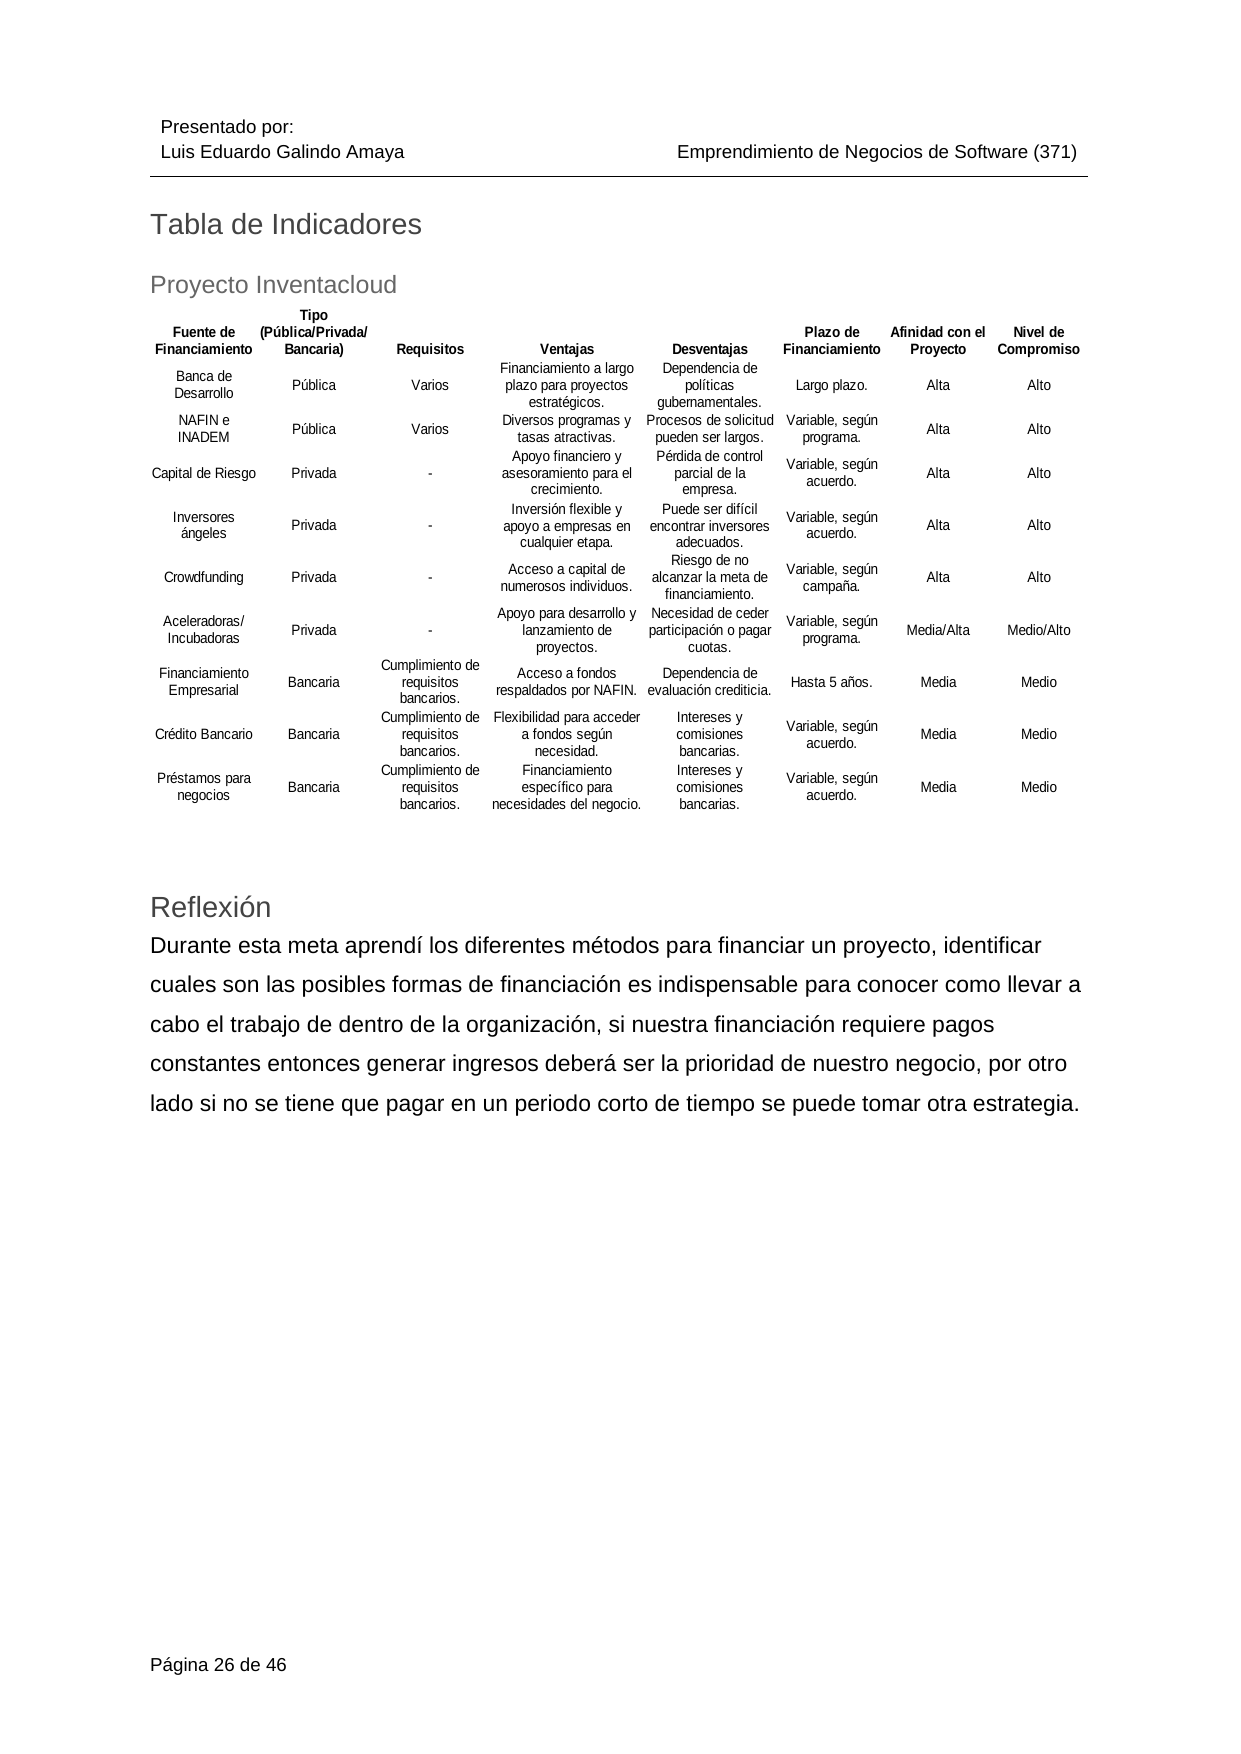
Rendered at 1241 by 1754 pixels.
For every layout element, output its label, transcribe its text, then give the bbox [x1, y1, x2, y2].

subtitle Reflexión [150, 890, 1090, 924]
text Durante esta meta aprendí los diferentes métodos para financiar un proyecto, identificar cuales son las posibles formas de financiación es indispensable para conocer como llevar a cabo el trabajo de dentro de la organización, si nuestra financiación requiere pagos constantes entonces generar ingresos deberá ser la prioridad de nuestro negocio, por otro lado si no se tiene que pagar en un periodo corto de tiempo se puede tomar otra estrategia. [150, 932, 1090, 1116]
subtitle Proyecto Inventacloud [150, 269, 1090, 298]
subtitle Tabla de Indicadores [150, 207, 1090, 240]
